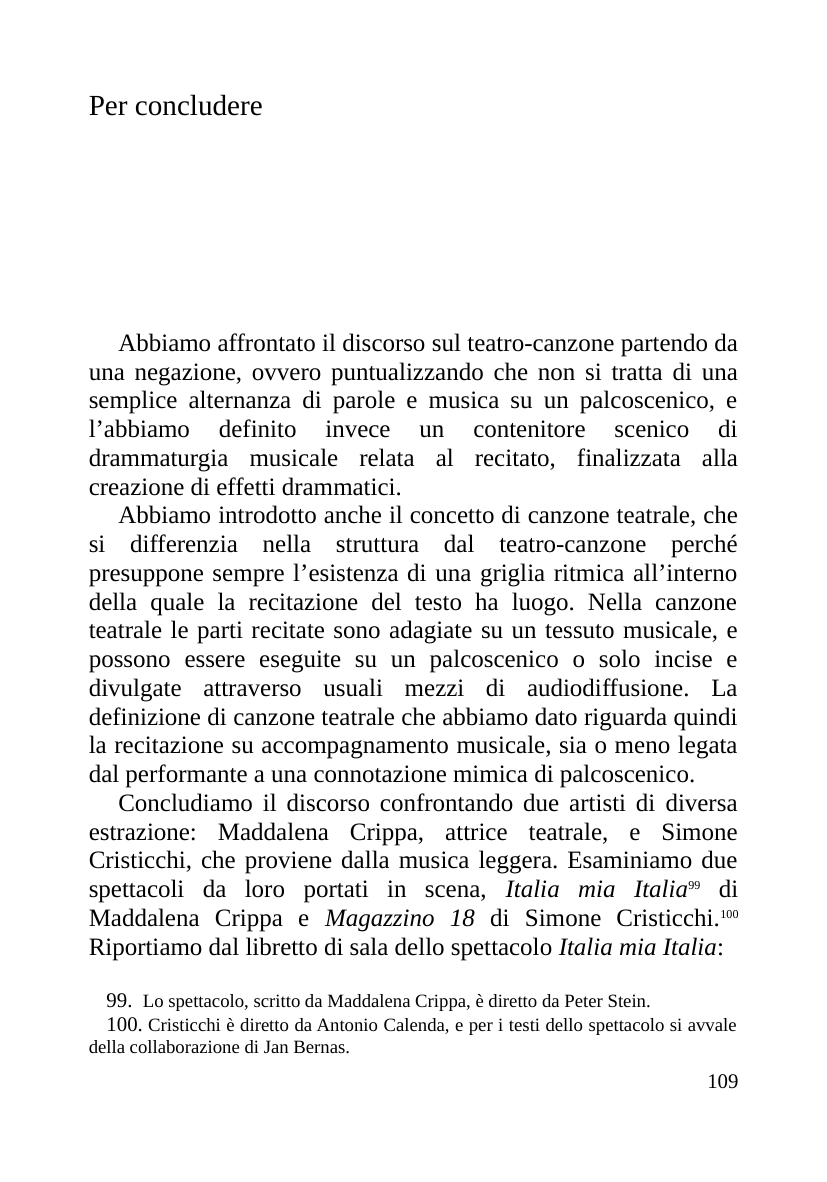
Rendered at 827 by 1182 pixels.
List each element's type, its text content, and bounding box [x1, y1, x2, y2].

text Cristicchi è diretto da Antonio Calenda, e per i testi dello spettacolo si avvale della collaborazione di Jan Bernas. [88, 1012, 738, 1057]
text Abbiamo introdotto anche il concetto di canzone teatrale, che si differenzia nella struttura dal teatro-canzone perché presuppone sempre l’esistenza di una griglia ritmica all’interno della quale la recitazione del testo ha luogo. Nella canzone teatrale le parti recitate sono adagiate su un tessuto musicale, e possono essere eseguite su un palcoscenico o solo incise e divulgate attraverso usuali mezzi di audiodiffusione. La definizione di canzone teatrale che abbiamo dato riguarda quindi la recitazione su accompagnamento musicale, sia o meno legata dal performante a una connotazione mimica di palcoscenico. [88, 501, 738, 788]
text Abbiamo affrontato il discorso sul teatro-canzone partendo da una negazione, ovvero puntualizzando che non si tratta di una semplice alternanza di parole e musica su un palcoscenico, e l’abbiamo definito invece un contenitore scenico di drammaturgia musicale relata al recitato, finalizzata alla creazione di effetti drammatici. [88, 328, 738, 501]
text Concludiamo il discorso confrontando due artisti di diversa estrazione: Maddalena Crippa, attrice teatrale, e Simone Cristicchi, che proviene dalla musica leggera. Esaminiamo due spettacoli da loro portati in scena, Italia mia Italia di Maddalena Crippa e Magazzino 18 di Simone Cristicchi. Riportiamo dal libretto di sala dello spettacolo Italia mia Italia: [88, 788, 738, 961]
text Lo spettacolo, scritto da Maddalena Crippa, è diretto da Peter Stein. [88, 987, 738, 1012]
subtitle Per concludere [88, 88, 738, 122]
